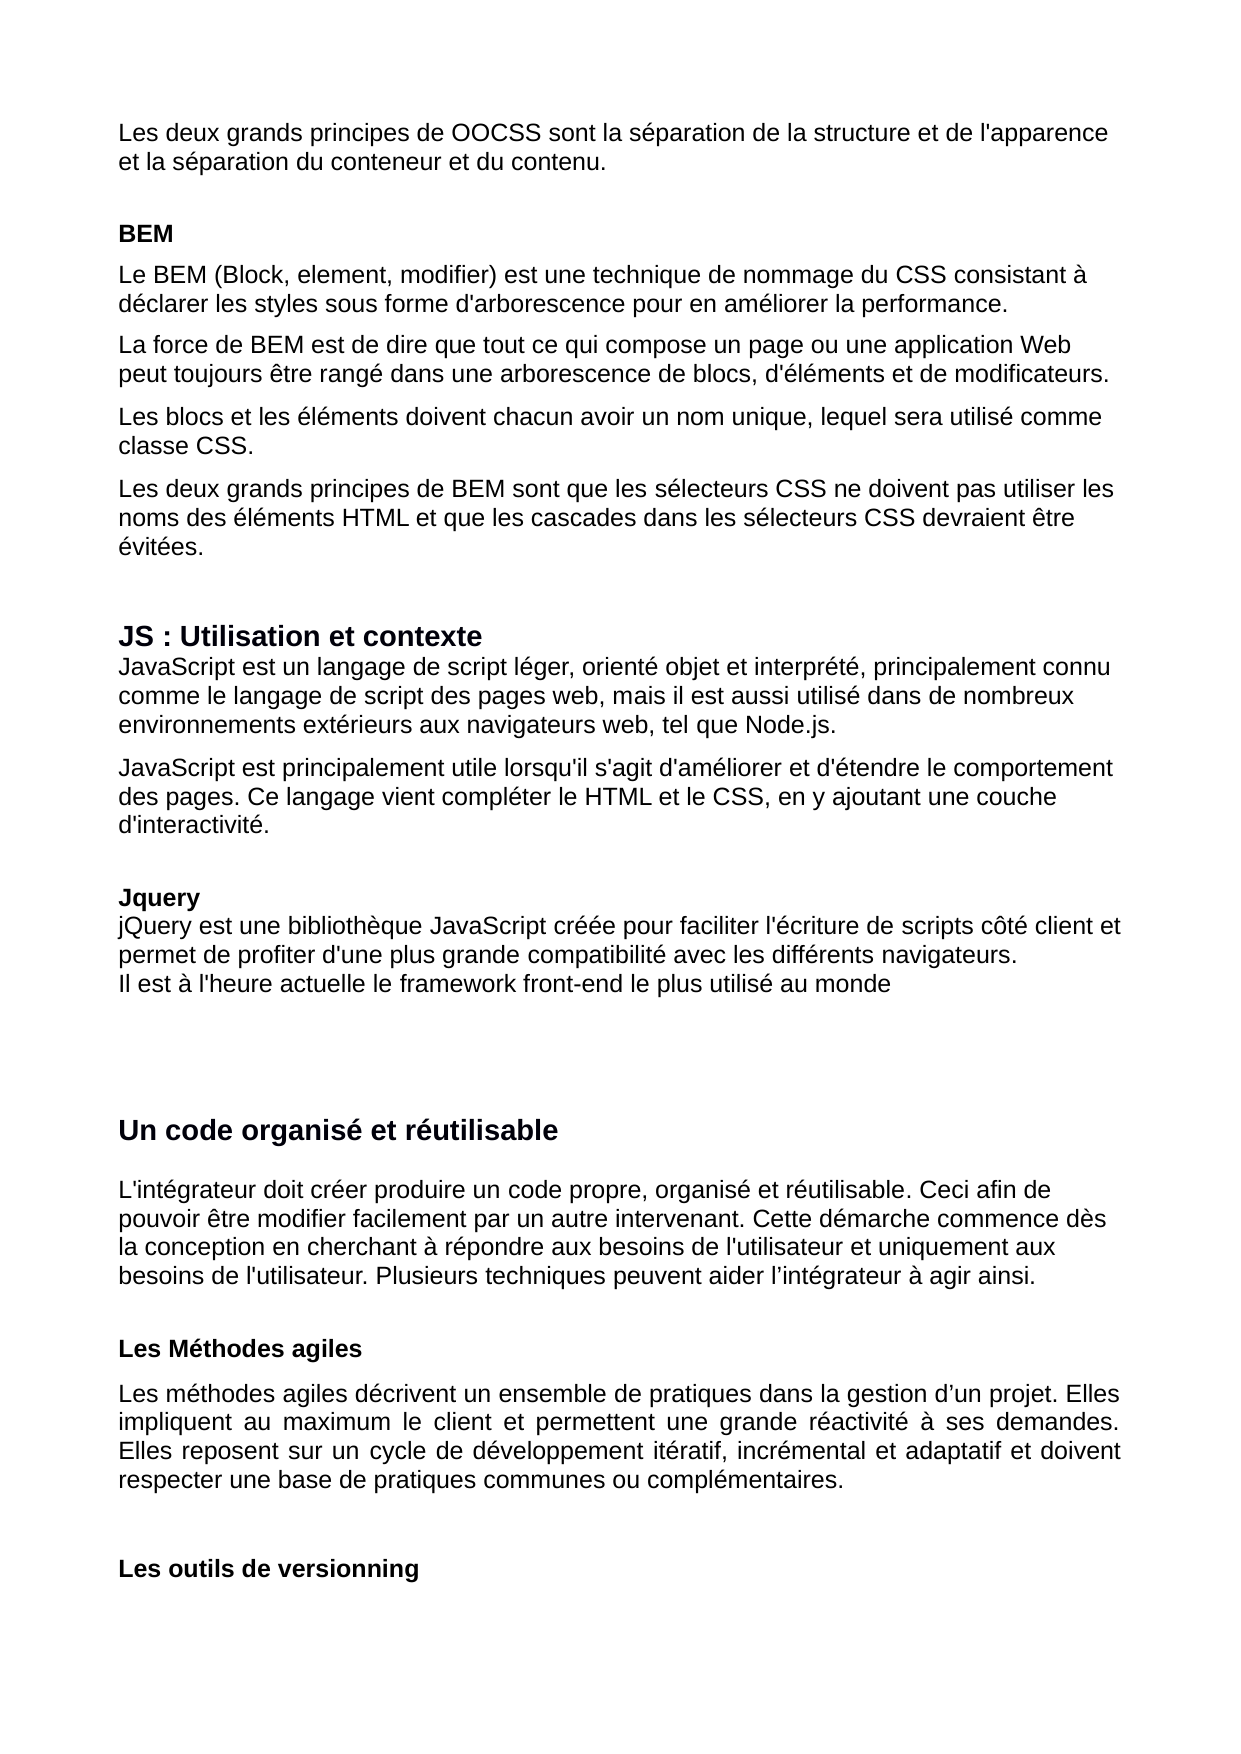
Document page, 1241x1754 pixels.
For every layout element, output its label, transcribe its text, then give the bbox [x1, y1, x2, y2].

text Les deux grands principes de OOCSS sont la séparation de la structure et de l'apparence et la séparation du conteneur et du contenu. [118, 118, 1122, 176]
text Il est à l'heure actuelle le framework front-end le plus utilisé au monde [118, 969, 1122, 997]
text Les blocs et les éléments doivent chacun avoir un nom unique, lequel sera utilisé comme classe CSS. [118, 402, 1122, 460]
text jQuery est une bibliothèque JavaScript créée pour faciliter l'écriture de scripts côté client et permet de profiter d'une plus grande compatibilité avec les différents navigateurs. [118, 911, 1122, 969]
text Les Méthodes agiles [118, 1334, 1122, 1363]
text Les méthodes agiles décrivent un ensemble de pratiques dans la gestion d’un projet. Elles impliquent au maximum le client et permettent une grande réactivité à ses demandes. Elles reposent sur un cycle de développement itératif, incrémental et adaptatif et doivent respecter une base de pratiques communes ou complémentaires. [118, 1378, 1122, 1493]
text JavaScript est un langage de script léger, orienté objet et interprété, principalement connu comme le langage de script des pages web, mais il est aussi utilisé dans de nombreux environnements extérieurs aux navigateurs web, tel que Node.js. [118, 652, 1122, 738]
text JavaScript est principalement utile lorsqu'il s'agit d'améliorer et d'étendre le comportement des pages. Ce langage vient compléter le HTML et le CSS, en y ajoutant une couche d'interactivité. [118, 753, 1122, 839]
subtitle BEM [118, 219, 1122, 248]
text La force de BEM est de dire que tout ce qui compose un page ou une application Web peut toujours être rangé dans une arborescence de blocs, d'éléments et de modificateurs. [118, 330, 1122, 388]
text JS : Utilisation et contexte [118, 618, 1122, 652]
text L'intégrateur doit créer produire un code propre, organisé et réutilisable. Ceci afin de pouvoir être modifier facilement par un autre intervenant. Cette démarche commence dès la conception en cherchant à répondre aux besoins de l'utilisateur et uniquement aux besoins de l'utilisateur. Plusieurs techniques peuvent aider l’intégrateur à agir ainsi. [118, 1175, 1122, 1290]
text Un code organisé et réutilisable [118, 1112, 1122, 1146]
text Les outils de versionning [118, 1553, 1122, 1582]
text Les deux grands principes de BEM sont que les sélecteurs CSS ne doivent pas utiliser les noms des éléments HTML et que les cascades dans les sélecteurs CSS devraient être évitées. [118, 474, 1122, 561]
text Jquery [118, 882, 1122, 911]
subtitle Le BEM (Block, element, modifier) est une technique de nommage du CSS consistant à déclarer les styles sous forme d'arborescence pour en améliorer la performance. [118, 260, 1122, 318]
